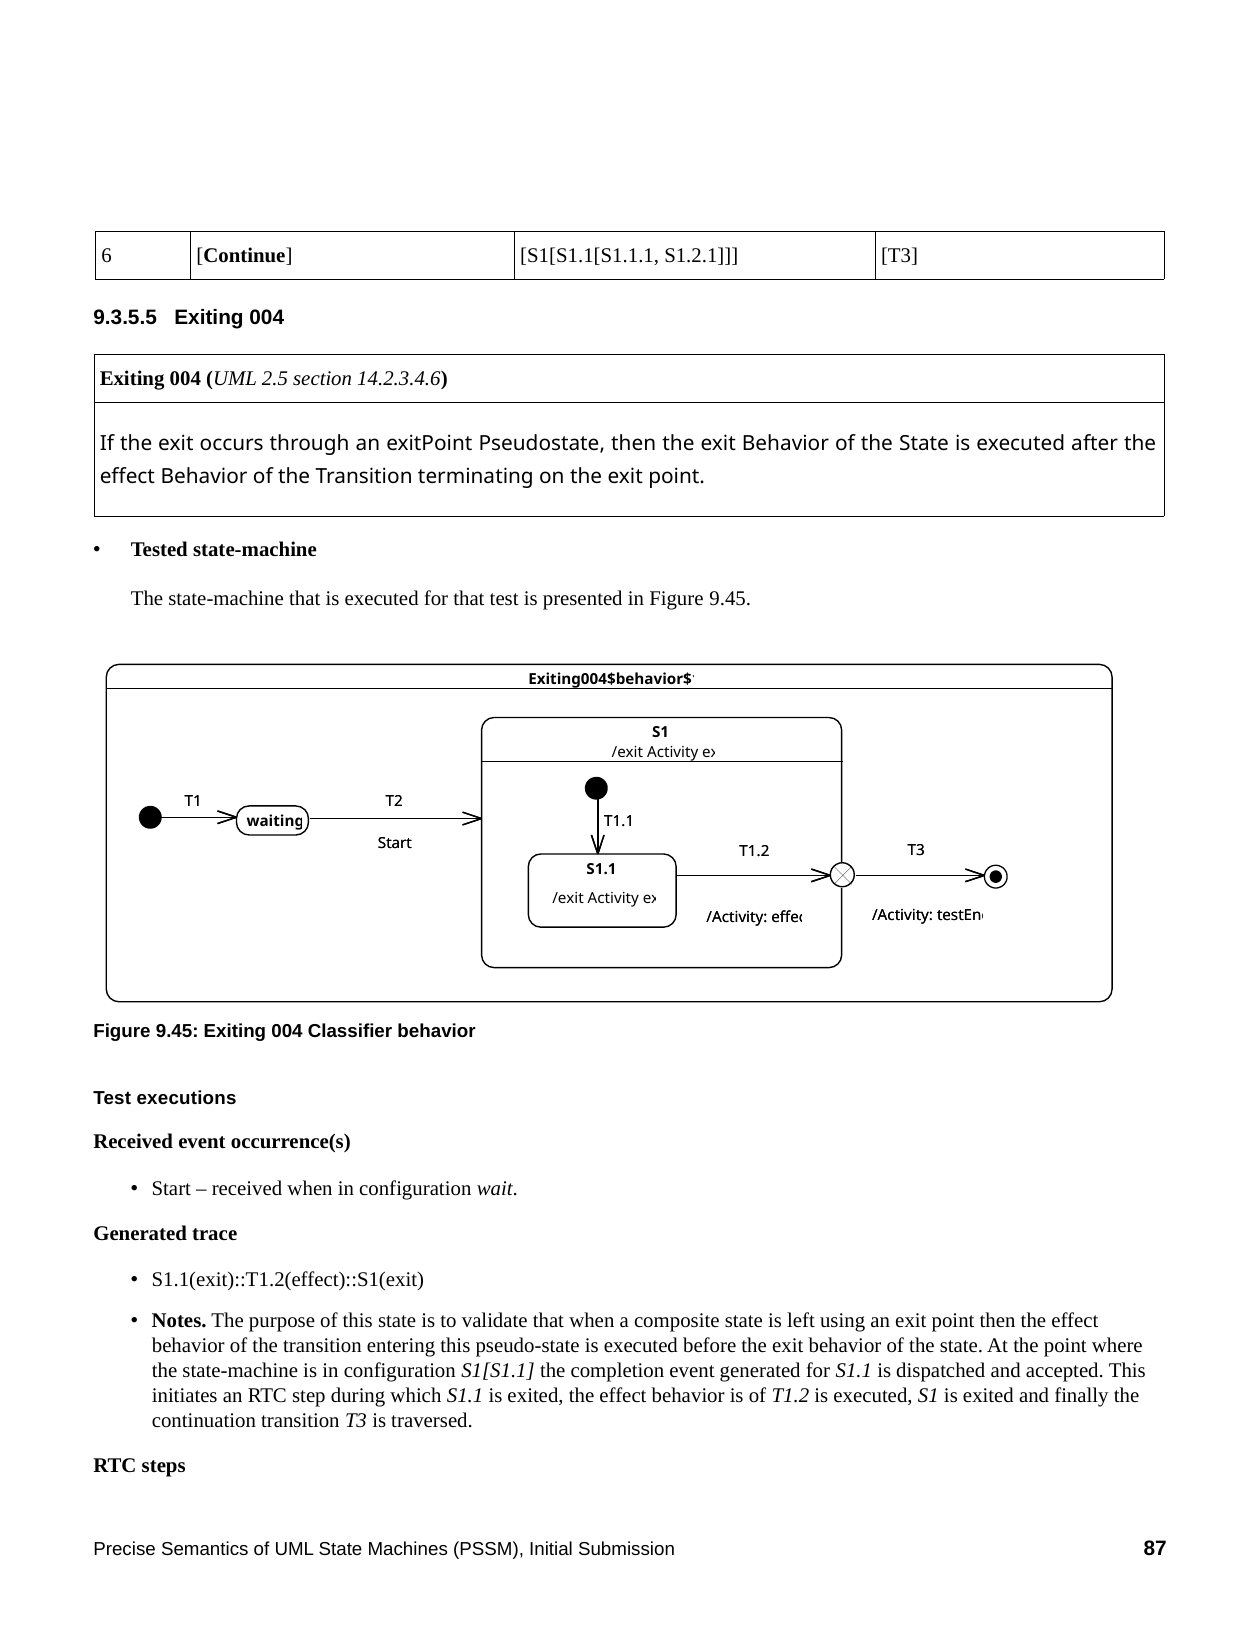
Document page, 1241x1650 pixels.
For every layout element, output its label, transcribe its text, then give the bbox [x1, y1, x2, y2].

text Figure 9.45: Exiting 004 Classifier behavior [93, 651, 1127, 1041]
list Notes. The purpose of this state is to validate that when a composite state is left using an exit point then the effect behavior of the transition entering this pseudo-state is executed before the exit behavior of the state. At the point where the state-machine is in configuration S1[S1.1] the completion event generated for S1.1 is dispatched and accepted. This initiates an RTC step during which S1.1 is exited, the effect behavior is of T1.2 is executed, S1 is exited and finally the continuation transition T3 is traversed. [131, 1307, 1164, 1432]
table_cell [S1[S1.1[S1.1.1, S1.2.1]]] [515, 232, 875, 279]
table_header Exiting 004 (UML 2.5 section 14.2.3.4.6) [95, 355, 1164, 402]
table_cell [T3] [876, 232, 1164, 279]
subtitle Exiting 004 [93, 304, 1164, 329]
text Received event occurrence(s) [93, 1129, 1164, 1153]
list S1.1(exit)::T1.2(effect)::S1(exit) [131, 1266, 1164, 1291]
subtitle Test executions [93, 1087, 1164, 1108]
list Tested state-machine [93, 537, 1164, 561]
table_cell [Continue] [191, 232, 514, 279]
text RTC steps [93, 1453, 1164, 1477]
list Start – received when in configuration wait. [131, 1174, 1164, 1199]
table_cell 6 [96, 232, 190, 279]
table_cell If the exit occurs through an exitPoint Pseudostate, then the exit Behavior of the State is executed after the effect Behavior of the Transition terminating on the exit point. [95, 403, 1164, 516]
list The state-machine that is executed for that test is presented in Figure 9.45. [93, 586, 1164, 610]
text Generated trace [93, 1221, 1164, 1245]
